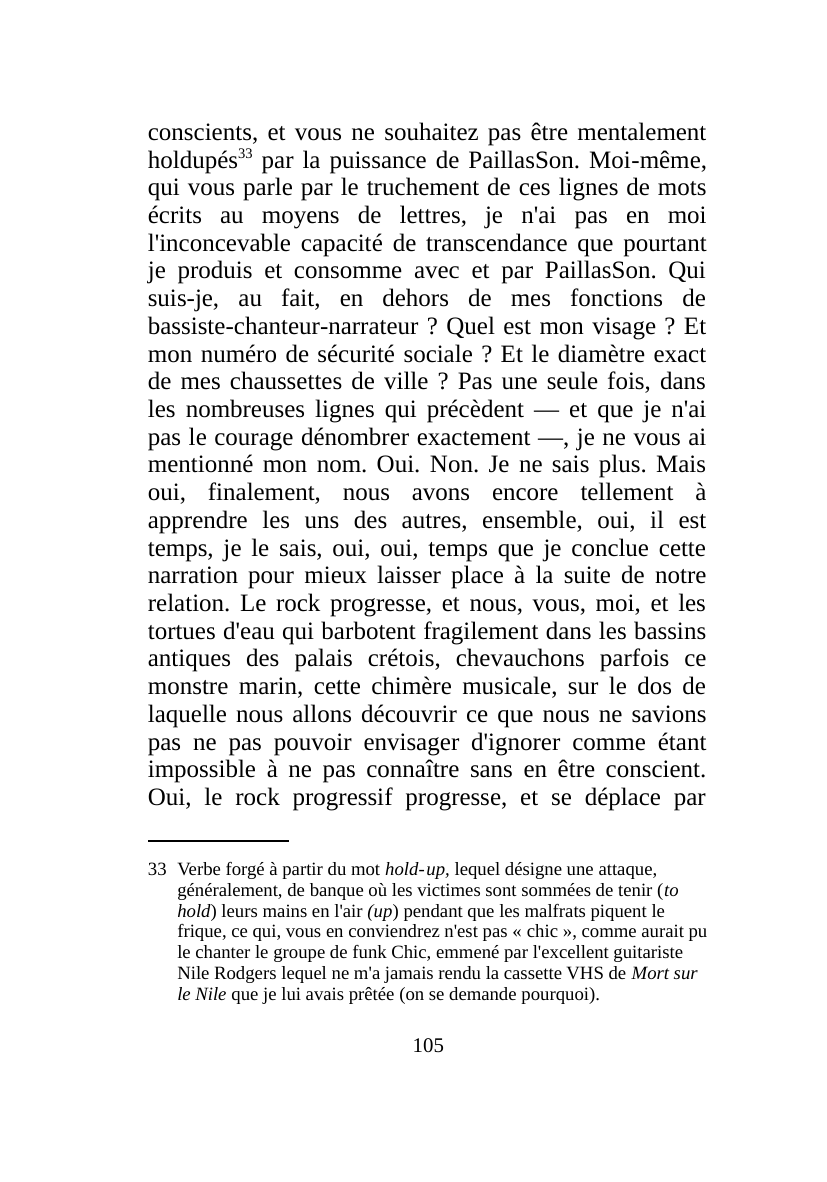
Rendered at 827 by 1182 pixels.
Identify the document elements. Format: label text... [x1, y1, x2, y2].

text Verbe forgé à partir du mot hold‑up, lequel désigne une attaque, généralement, de banque où les victimes sont sommées de tenir (to hold) leurs mains en l'air (up) pendant que les malfrats piquent le frique, ce qui, vous en conviendrez n'est pas « chic », comme aurait pu le chanter le groupe de funk Chic, emmené par l'excellent guitariste Nile Rodgers lequel ne m'a jamais rendu la cassette VHS de Mort sur le Nile que je lui avais prêtée (on se demande pourquoi). [148, 859, 709, 1004]
text conscients, et vous ne souhaitez pas être mentalement holdupés par la puissance de PaillasSon. Moi‑même, qui vous parle par le truchement de ces lignes de mots écrits au moyens de lettres, je n'ai pas en moi l'inconcevable capacité de transcendance que pourtant je produis et consomme avec et par PaillasSon. Qui suis‑je, au fait, en dehors de mes fonctions de bassiste‑chanteur‑narrateur ? Quel est mon visage ? Et mon numéro de sécurité sociale ? Et le diamètre exact de mes chaussettes de ville ? Pas une seule fois, dans les nombreuses lignes qui précèdent — et que je n'ai pas le courage dénombrer exactement —, je ne vous ai mentionné mon nom. Oui. Non. Je ne sais plus. Mais oui, finalement, nous avons encore tellement à apprendre les uns des autres, ensemble, oui, il est temps, je le sais, oui, oui, temps que je conclue cette narration pour mieux laisser place à la suite de notre relation. Le rock progresse, et nous, vous, moi, et les tortues d'eau qui barbotent fragilement dans les bassins antiques des palais crétois, chevauchons parfois ce monstre marin, cette chimère musicale, sur le dos de laquelle nous allons découvrir ce que nous ne savions pas ne pas pouvoir envisager d'ignorer comme étant impossible à ne pas connaître sans en être conscient. Oui, le rock progressif progresse, et se déplace par [148, 118, 707, 811]
